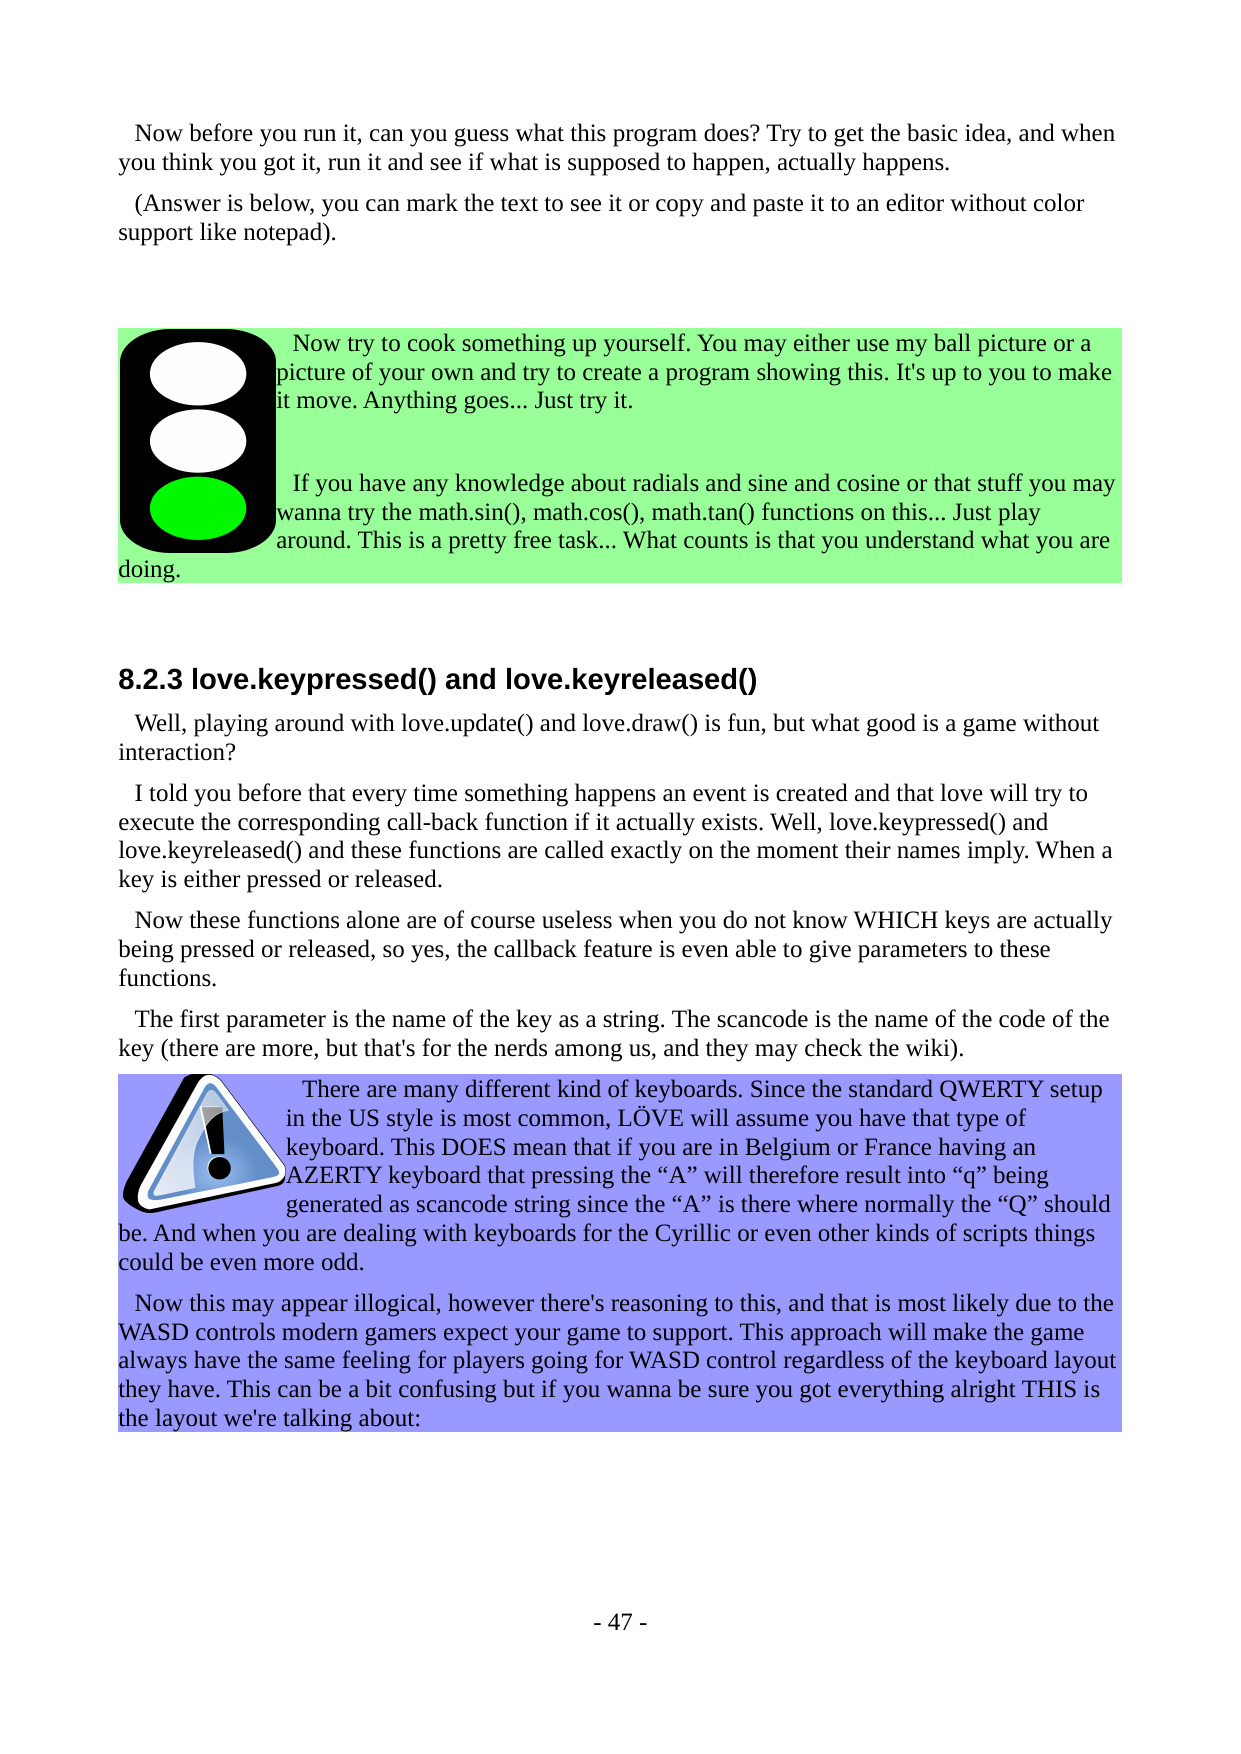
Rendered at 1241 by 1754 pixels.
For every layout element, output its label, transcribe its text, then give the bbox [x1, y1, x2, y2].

text Now this may appear illogical, however there's reasoning to this, and that is most likely due to the WASD controls modern gamers expect your game to support. This approach will make the game always have the same feeling for players going for WASD control regardless of the keyboard layout they have. This can be a bit confusing but if you wanna be sure you got everything alright THIS is the layout we're talking about: [118, 1288, 1122, 1432]
text What actually supposed to happen is a ball going diagonally over the window and will change its direction accordingly when hitting the edges of window. [118, 258, 1122, 316]
text There are many different kind of keyboards. Since the standard QWERTY setup in the US style is most common, LÖVE will assume you have that type of keyboard. This DOES mean that if you are in Belgium or France having an AZERTY keyboard that pressing the “A” will therefore result into “q” being generated as scancode string since the “A” is there where normally the “Q” should be. And when you are dealing with keyboards for the Cyrillic or even other kinds of scripts things could be even more odd. [118, 1074, 1122, 1275]
subtitle 8.2.3 love.keypressed() and love.keyreleased() [118, 662, 1122, 695]
picture [123, 1074, 286, 1213]
text (Answer is below, you can mark the text to see it or copy and paste it to an editor without color support like notepad). [118, 188, 1122, 246]
picture [120, 329, 276, 553]
text Now try to cook something up yourself. You may either use my ball picture or a picture of your own and try to create a program showing this. It's up to you to make it move. Anything goes... Just try it. [118, 328, 1122, 414]
text Now these functions alone are of course useless when you do not know WHICH keys are actually being pressed or released, so yes, the callback feature is even able to give parameters to these functions. [118, 905, 1122, 992]
text The first parameter is the name of the key as a string. The scancode is the name of the code of the key (there are more, but that's for the nerds among us, and they may check the wiki). [118, 1004, 1122, 1062]
text Well, playing around with love.update() and love.draw() is fun, but what good is a game without interaction​? [118, 708, 1122, 765]
text I told you before that every time something happens an event is created and that love will try to execute the corresponding call-back function if it actually exists. Well, love.keypressed() and love.keyreleased() and these functions are called exactly on the moment their names imply. When a key is either pressed or released. [118, 778, 1122, 893]
text If you have any knowledge about radials and sine and cosine or that stuff you may wanna try the math.sin(), math.cos(), math.tan() functions on this... Just play around. This is a pretty free task... What counts is that you understand what you are doing. [118, 468, 1122, 583]
text Now before you run it, can you guess what this program does? Try to get the basic idea, and when you think you got it, run it and see if what is supposed to happen, actually happens. [118, 118, 1122, 176]
